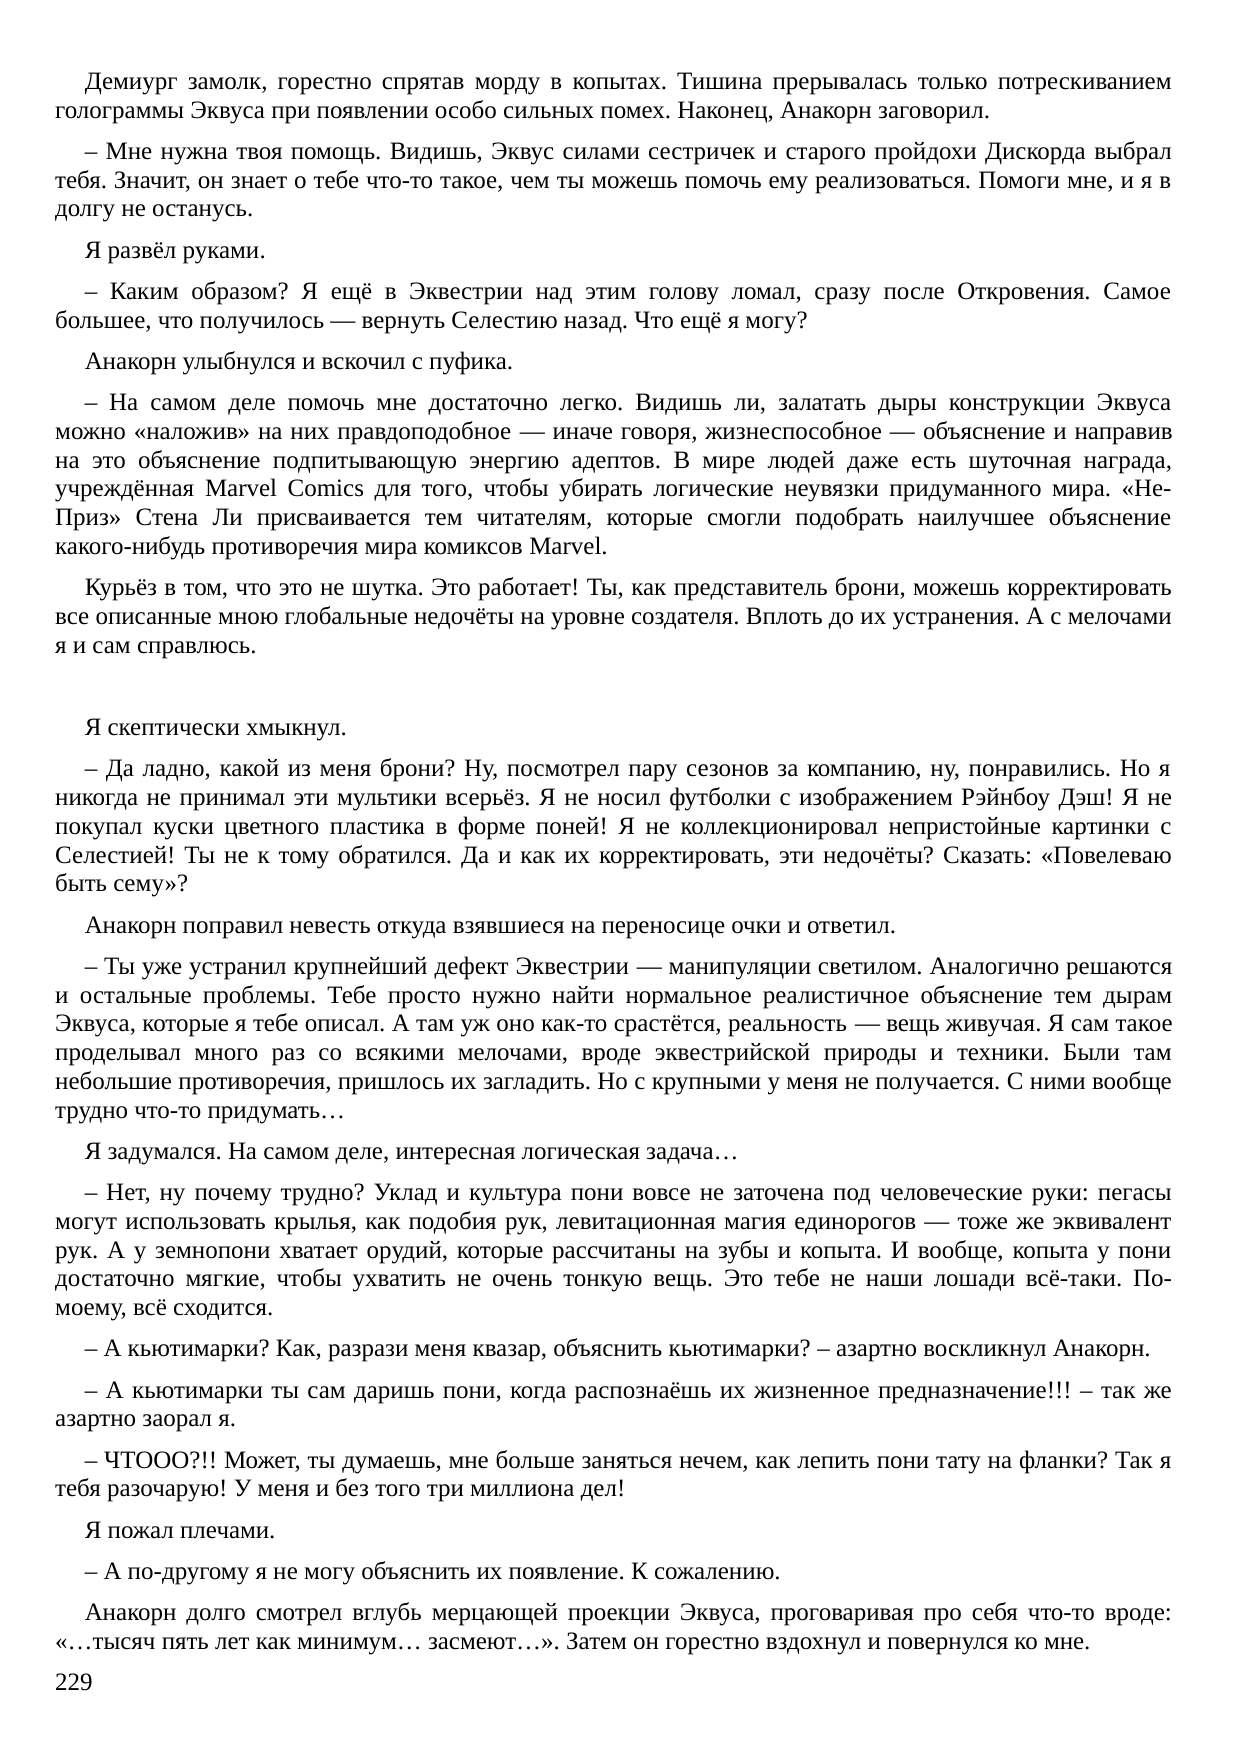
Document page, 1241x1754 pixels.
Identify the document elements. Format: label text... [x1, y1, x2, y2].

text – Нет, ну почему трудно? Уклад и культура пони вовсе не заточена под человеческие руки: пегасы могут использовать крылья, как подобия рук, левитационная магия единорогов — тоже же эквивалент рук. А у земнопони хватает орудий, которые рассчитаны на зубы и копыта. И вообще, копыта у пони достаточно мягкие, чтобы ухватить не очень тонкую вещь. Это тебе не наши лошади всё-таки. По-моему, всё сходится. [55, 1177, 1173, 1321]
text Я задумался. На самом деле, интересная логическая задача… [55, 1136, 1173, 1165]
text Я пожал плечами. [55, 1515, 1173, 1543]
text – Мне нужна твоя помощь. Видишь, Эквус силами сестричек и старого пройдохи Дискорда выбрал тебя. Значит, он знает о тебе что-то такое, чем ты можешь помочь ему реализоваться. Помоги мне, и я в долгу не останусь. [55, 136, 1173, 222]
text – Ты уже устранил крупнейший дефект Эквестрии — манипуляции светилом. Аналогично решаются и остальные проблемы. Тебе просто нужно найти нормальное реалистичное объяснение тем дырам Эквуса, которые я тебе описал. А там уж оно как-то срастётся, реальность — вещь живучая. Я сам такое проделывал много раз со всякими мелочами, вроде эквестрийской природы и техники. Были там небольшие противоречия, пришлось их загладить. Но с крупными у меня не получается. С ними вообще трудно что-то придумать… [55, 951, 1173, 1123]
text Анакорн долго смотрел вглубь мерцающей проекции Эквуса, проговаривая про себя что-то вроде: «…тысяч пять лет как минимум… засмеют…». Затем он горестно вздохнул и повернулся ко мне. [55, 1597, 1173, 1655]
text – А кьютимарки? Как, разрази меня квазар, объяснить кьютимарки? – азартно воскликнул Анакорн. [55, 1333, 1173, 1362]
text – Да ладно, какой из меня брони? Ну, посмотрел пару сезонов за компанию, ну, понравились. Но я никогда не принимал эти мультики всерьёз. Я не носил футболки с изображением Рэйнбоу Дэш! Я не покупал куски цветного пластика в форме поней! Я не коллекционировал непристойные картинки с Селестией! Ты не к тому обратился. Да и как их корректировать, эти недочёты? Сказать: «Повелеваю быть сему»? [55, 753, 1173, 897]
text – На самом деле помочь мне достаточно легко. Видишь ли, залатать дыры конструкции Эквуса можно «наложив» на них правдоподобное — иначе говоря, жизнеспособное — объяснение и направив на это объяснение подпитывающую энергию адептов. В мире людей даже есть шуточная награда, учреждённая Marvel Comics для того, чтобы убирать логические неувязки придуманного мира. «Не-Приз» Стена Ли присваивается тем читателям, которые смогли подобрать наилучшее объяснение какого-нибудь противоречия мира комиксов Marvel. [55, 387, 1173, 560]
text – Каким образом? Я ещё в Эквестрии над этим голову ломал, сразу после Откровения. Самое большее, что получилось — вернуть Селестию назад. Что ещё я могу? [55, 276, 1173, 333]
text Анакорн улыбнулся и вскочил с пуфика. [55, 346, 1173, 375]
text – А кьютимарки ты сам даришь пони, когда распознаёшь их жизненное предназначение!!! – так же азартно заорал я. [55, 1375, 1173, 1432]
text Я скептически хмыкнул. [55, 712, 1173, 741]
text Демиург замолк, горестно спрятав морду в копытах. Тишина прерывалась только потрескиванием голограммы Эквуса при появлении особо сильных помех. Наконец, Анакорн заговорил. [55, 66, 1173, 123]
text Анакорн поправил невесть откуда взявшиеся на переносице очки и ответил. [55, 910, 1173, 938]
text – ЧТООО?!! Может, ты думаешь, мне больше заняться нечем, как лепить пони тату на фланки? Так я тебя разочарую! У меня и без того три миллиона дел! [55, 1445, 1173, 1502]
text Я развёл руками. [55, 235, 1173, 263]
text – А по-другому я не могу объяснить их появление. К сожалению. [55, 1556, 1173, 1585]
text Курьёз в том, что это не шутка. Это работает! Ты, как представитель брони, можешь корректировать все описанные мною глобальные недочёты на уровне создателя. Вплоть до их устранения. А с мелочами я и сам справлюсь. [55, 572, 1173, 658]
